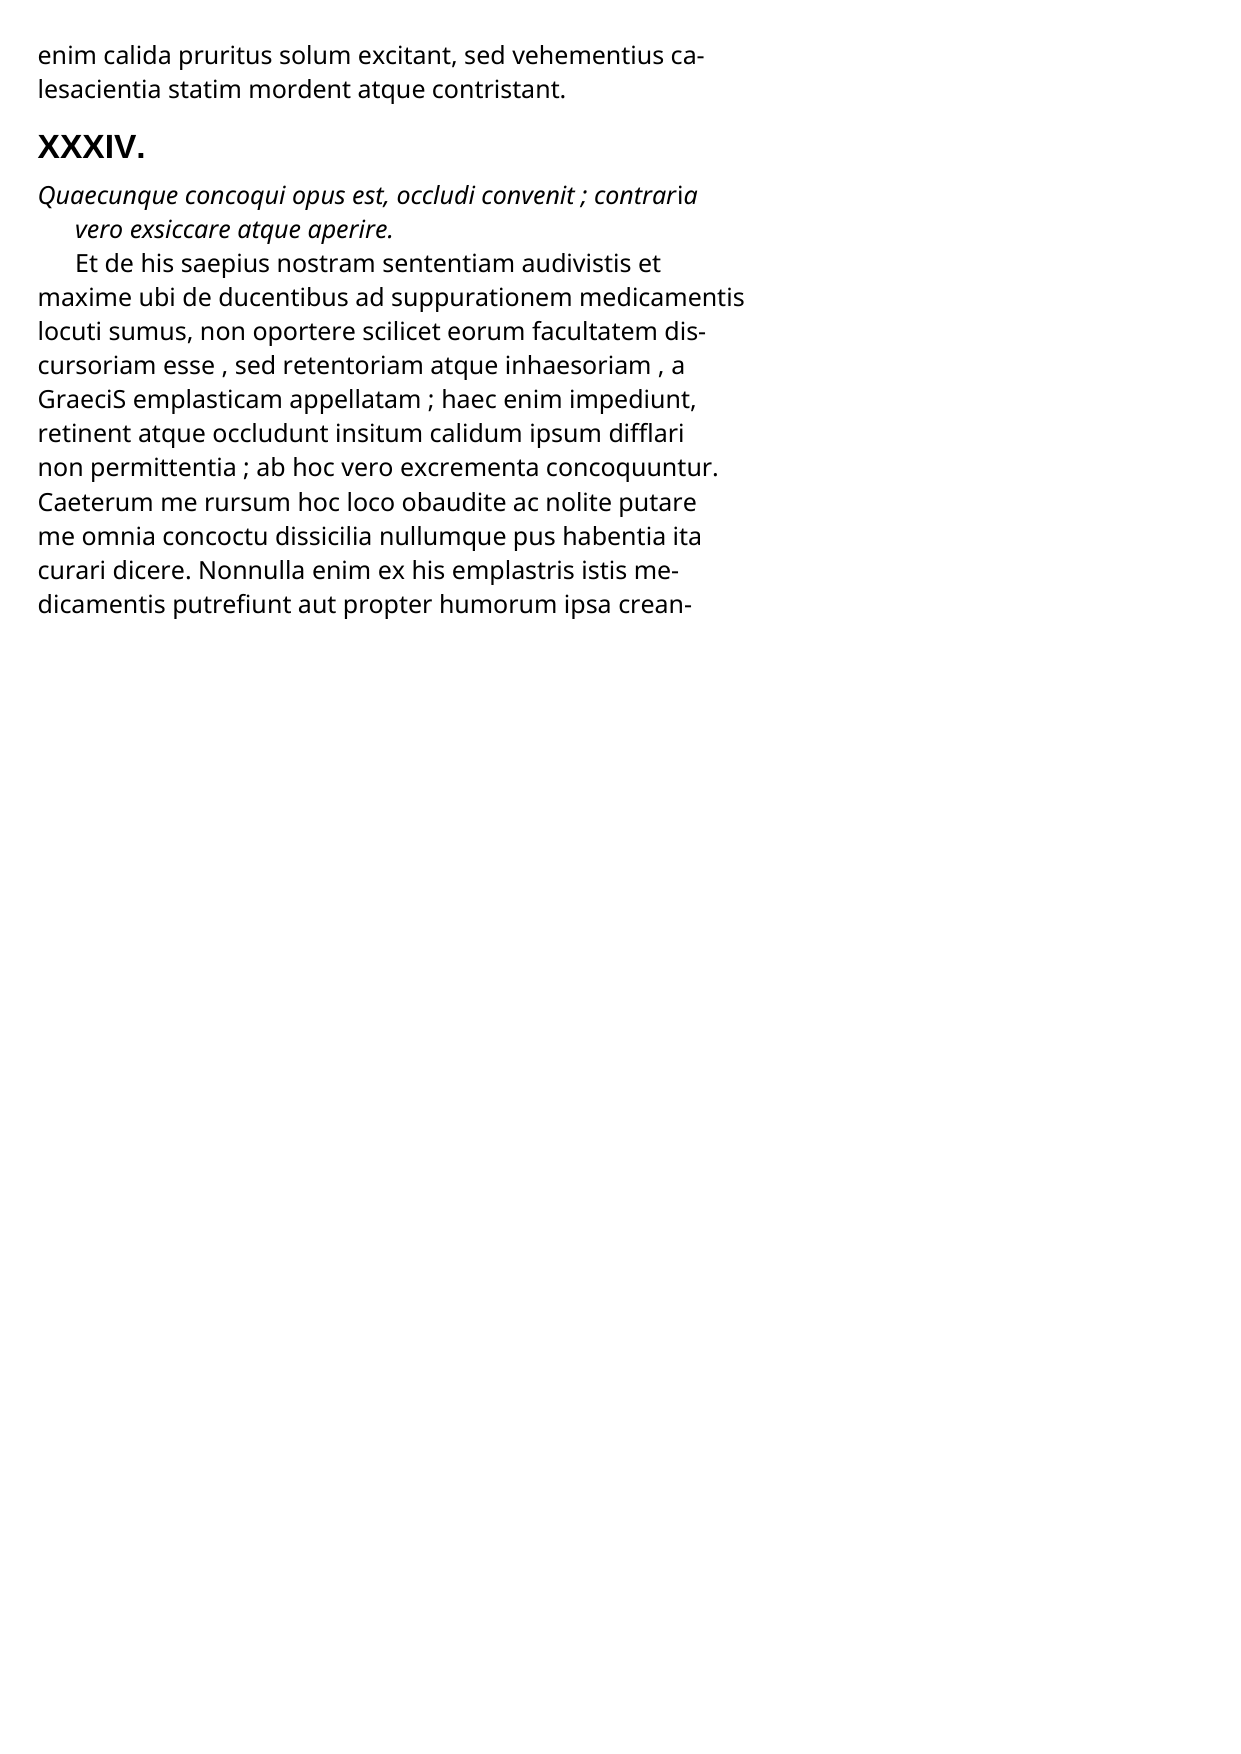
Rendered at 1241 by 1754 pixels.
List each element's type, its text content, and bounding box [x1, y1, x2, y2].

text Et de his saepius nostram sententiam audivistis et maxime ubi de ducentibus ad suppurationem medicamentis locuti sumus, non oportere scilicet eorum facultatem dis- cursoriam esse , sed retentoriam atque inhaesoriam , a GraeciS emplasticam appellatam ; haec enim impediunt, retinent atque occludunt insitum calidum ipsum difflari non permittentia ; ab hoc vero excrementa concoquuntur. Caeterum me rursum hoc loco obaudite ac nolite putare me omnia concoctu dissicilia nullumque pus habentia ita curari dicere. Nonnulla enim ex his emplastris istis me- dicamentis putrefiunt aut propter humorum ipsa crean- [37, 246, 1203, 620]
subtitle XXXIV. [37, 126, 1203, 165]
text Quaecunque concoqui opus est, occludi convenit ; contraria vero exsiccare atque aperire. [37, 178, 1203, 246]
text enim calida pruritus solum excitant, sed vehementius ca- lesacientia statim mordent atque contristant. [37, 37, 1203, 106]
